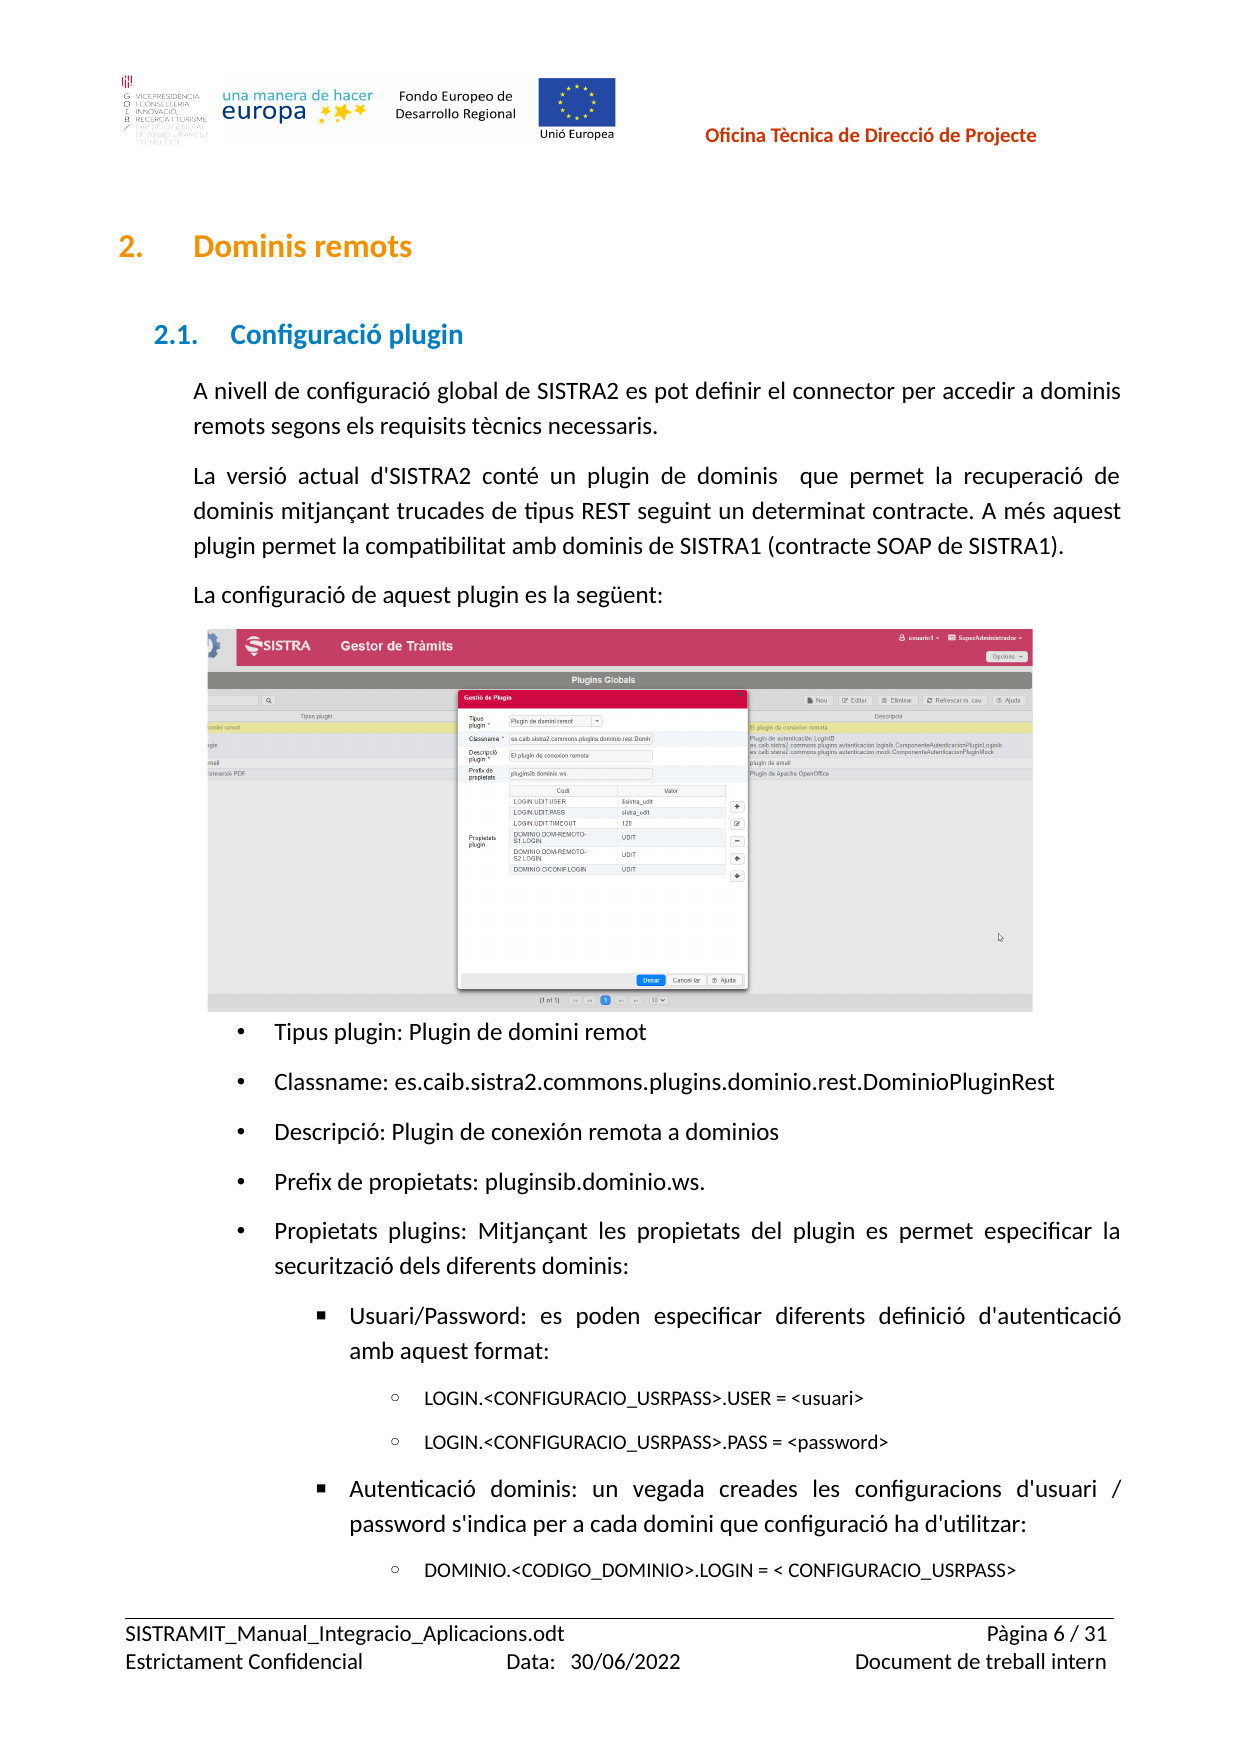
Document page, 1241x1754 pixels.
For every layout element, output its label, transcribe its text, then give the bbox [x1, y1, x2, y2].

list Descripció: Plugin de conexión remota a dominios [237, 1116, 1122, 1146]
subtitle Dominis remots [118, 225, 1122, 266]
list DOMINIO.<CODIGO_DOMINIO>.LOGIN = < CONFIGURACIO_USRPASS> [387, 1558, 1122, 1583]
picture [219, 73, 621, 147]
list LOGIN.<CONFIGURACIO_USRPASS>.PASS = <password> [387, 1429, 1122, 1454]
picture [207, 629, 1033, 1012]
list LOGIN.<CONFIGURACIO_USRPASS>.USER = <usuari> [387, 1385, 1122, 1410]
picture [118, 73, 213, 147]
list Tipus plugin: Plugin de domini remot [237, 1012, 1122, 1047]
text La configuració de aquest plugin es la següent: [193, 580, 1122, 610]
list Prefix de propietats: pluginsib.dominio.ws. [237, 1166, 1122, 1196]
subtitle Configuració plugin [153, 316, 1122, 351]
text A nivell de configuració global de SISTRA2 es pot definir el connector per accedir a dominis remots segons els requisits tècnics necessaris. [193, 375, 1122, 441]
list Classname: es.caib.sistra2.commons.plugins.dominio.rest.DominioPluginRest [237, 1066, 1122, 1097]
text La versió actual d'SISTRA2 conté un plugin de dominis que permet la recuperació de dominis mitjançant trucades de tipus REST seguint un determinat contracte. A més aquest plugin permet la compatibilitat amb dominis de SISTRA1 (contracte SOAP de SISTRA1). [193, 460, 1122, 560]
list Propietats plugins: Mitjançant les propietats del plugin es permet especificar la securització dels diferents dominis: [237, 1215, 1122, 1281]
list Usuari/Password: es poden especificar diferents definició d'autenticació amb aquest format: [312, 1300, 1122, 1366]
list Autenticació dominis: un vegada creades les configuracions d'usuari / password s'indica per a cada domini que configuració ha d'utilitzar: [312, 1473, 1122, 1538]
